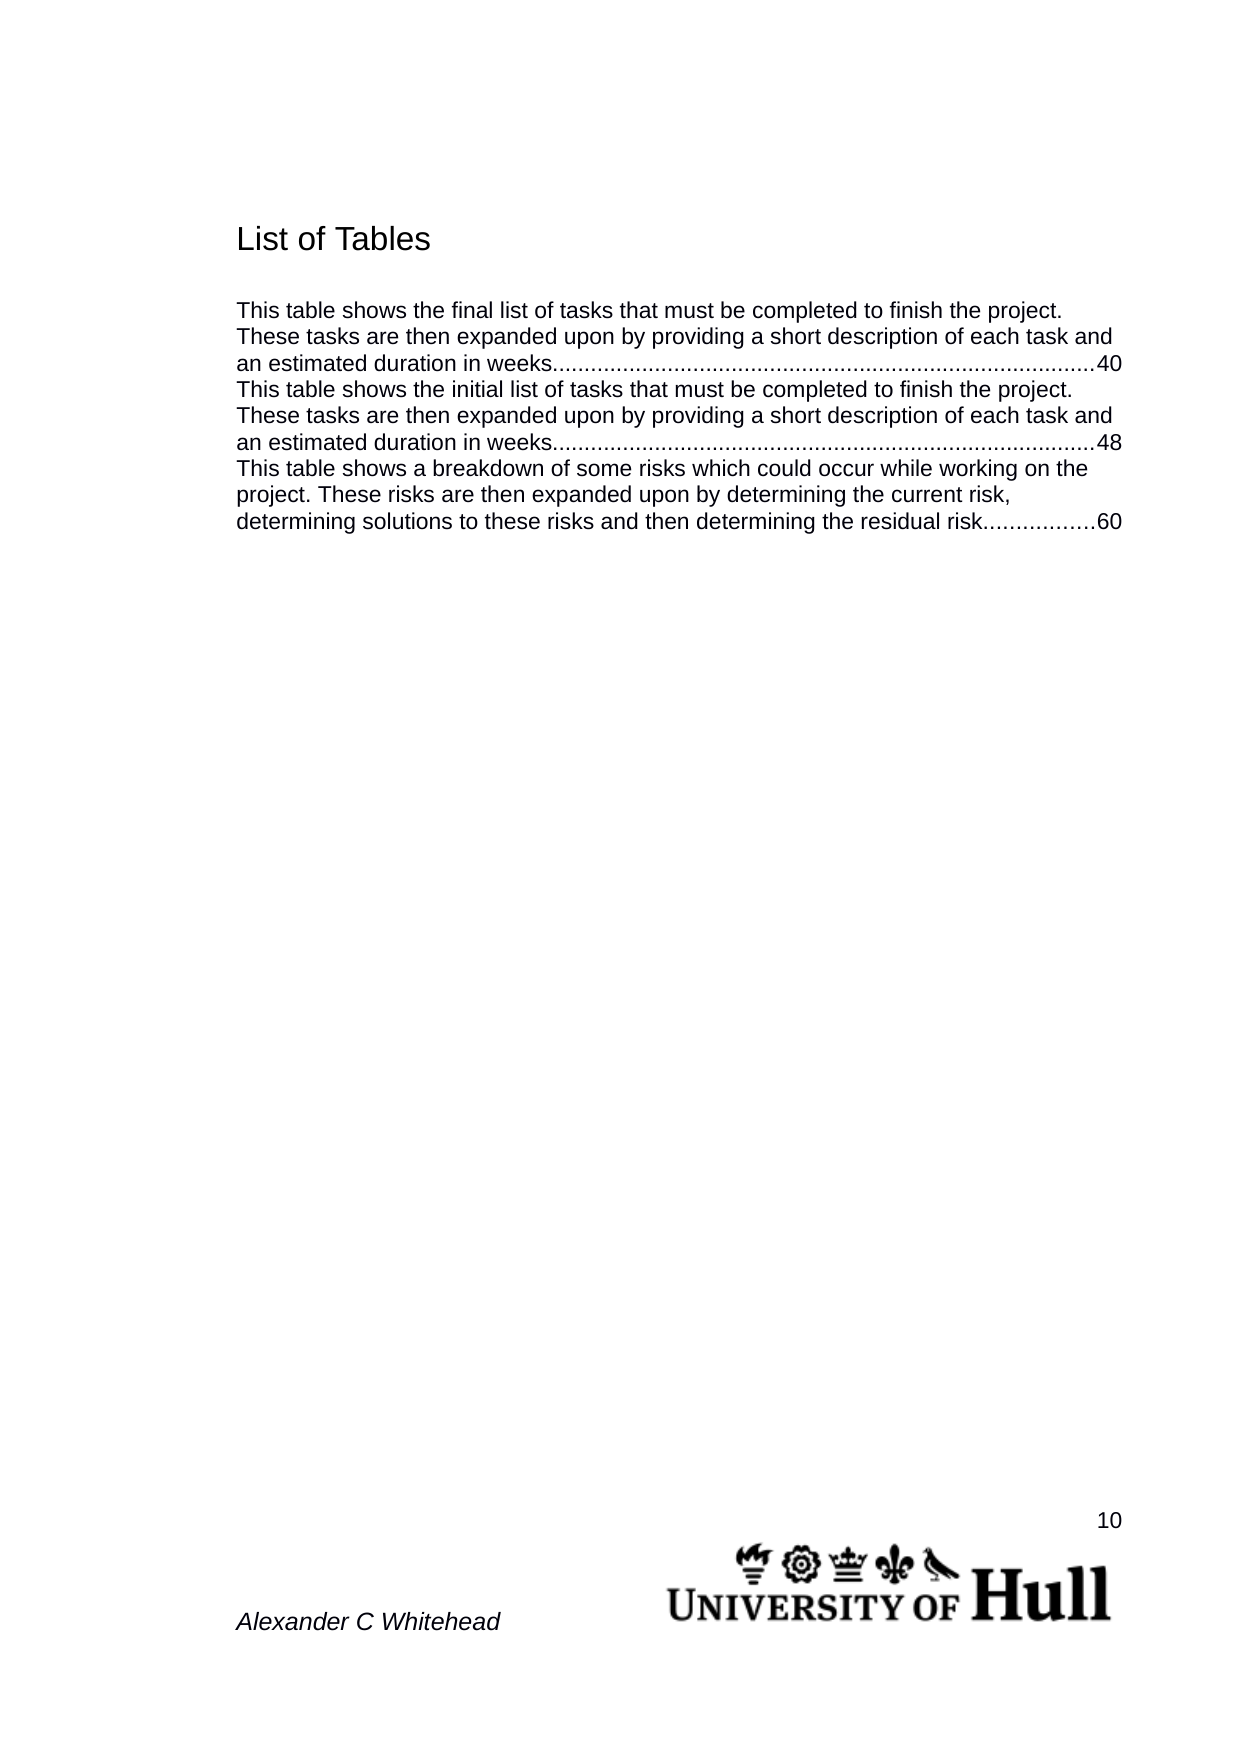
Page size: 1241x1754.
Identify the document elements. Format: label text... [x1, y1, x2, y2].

text This table shows a breakdown of some risks which could occur while working on the project. These risks are then expanded upon by determining the current risk, determining solutions to these risks and then determining the residual risk. 60 [236, 455, 1122, 534]
subtitle List of Tables [236, 219, 1122, 258]
text This table shows the final list of tasks that must be completed to finish the project. These tasks are then expanded upon by providing a short description of each task and an estimated duration in weeks. 40 [236, 297, 1122, 376]
picture [660, 1533, 1120, 1631]
text This table shows the initial list of tasks that must be completed to finish the project. These tasks are then expanded upon by providing a short description of each task and an estimated duration in weeks. 48 [236, 376, 1122, 455]
